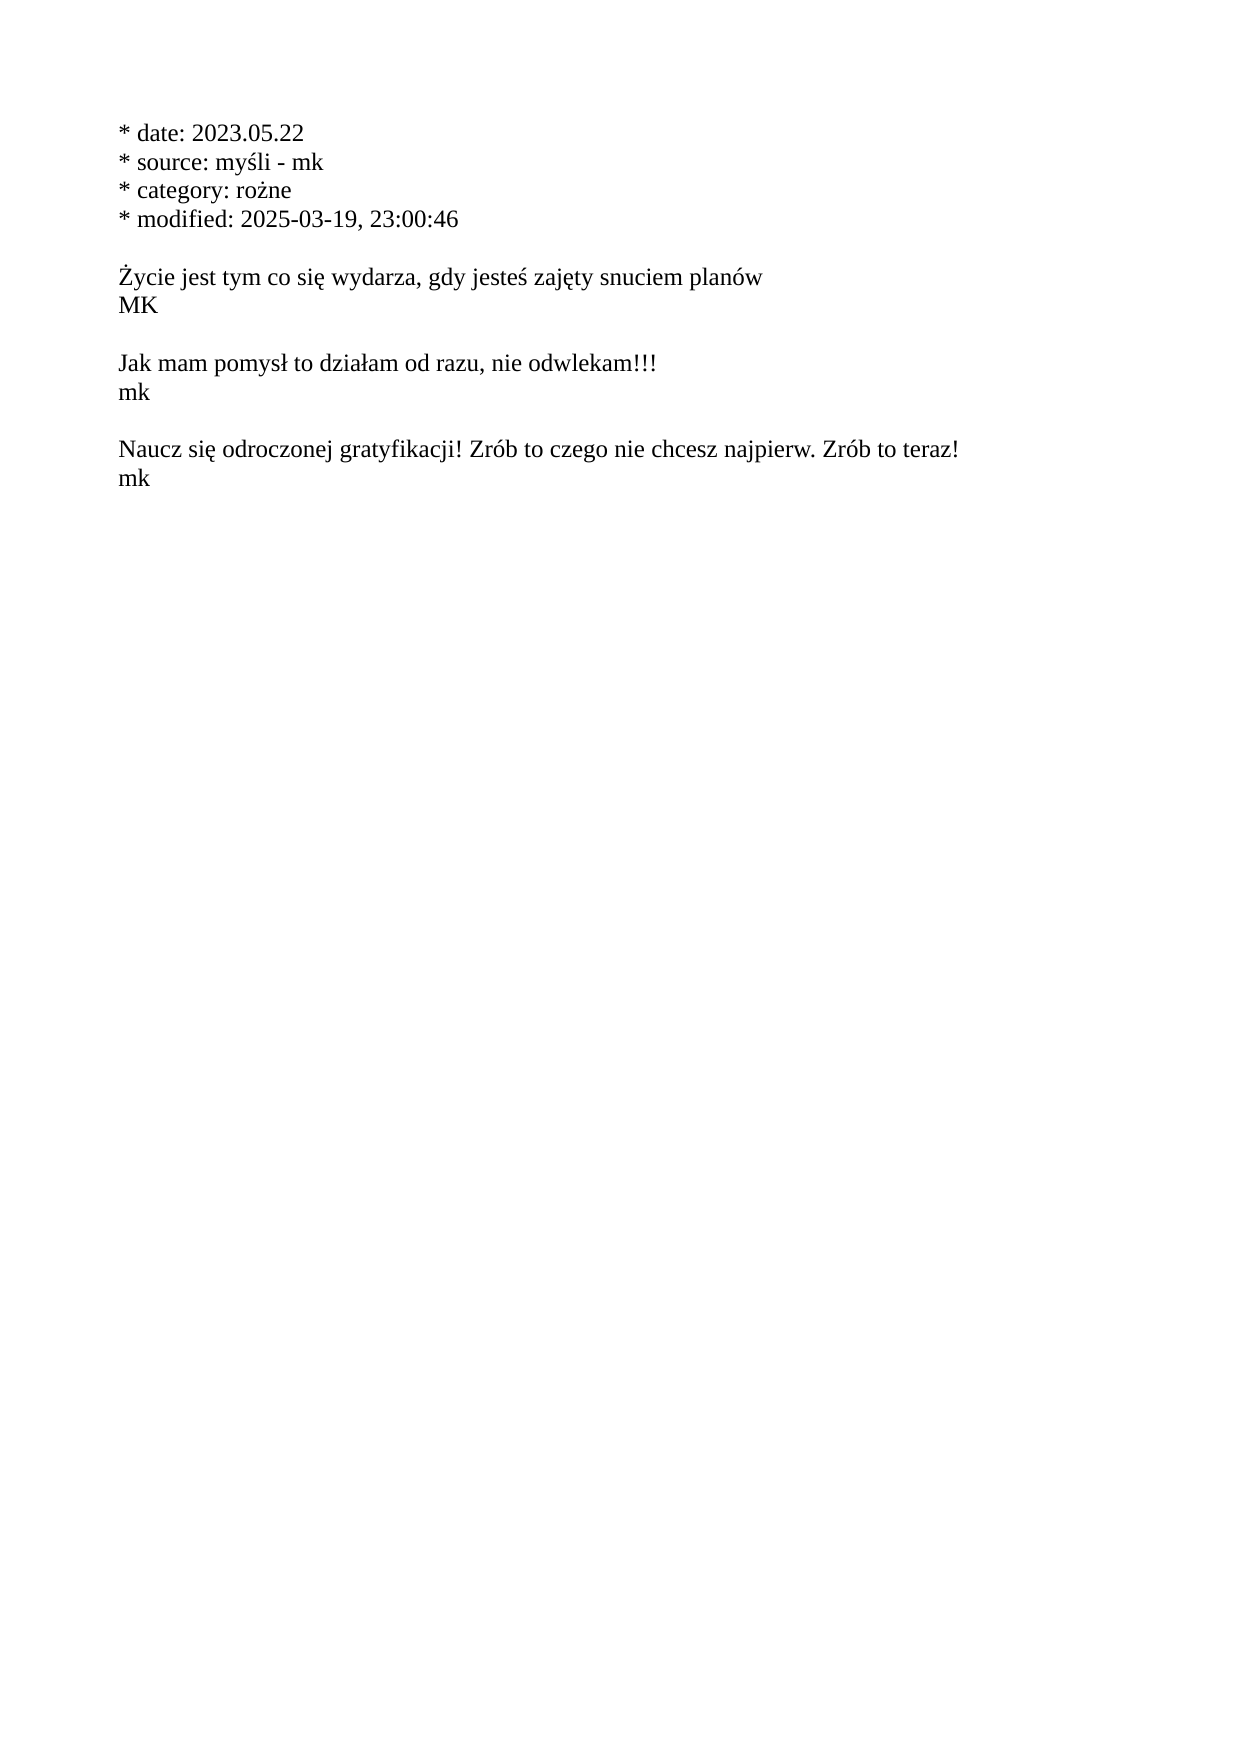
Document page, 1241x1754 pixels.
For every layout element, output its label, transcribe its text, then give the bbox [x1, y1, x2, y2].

text * source: myśli - mk [118, 147, 1122, 176]
text * date: 2023.05.22 [118, 118, 1122, 147]
text mk [118, 463, 1122, 492]
text Naucz się odroczonej gratyfikacji! Zrób to czego nie chcesz najpierw. Zrób to teraz! [118, 434, 1122, 463]
text * category: rożne [118, 176, 1122, 204]
text Życie jest tym co się wydarza, gdy jesteś zajęty snuciem planów [118, 262, 1122, 291]
text MK [118, 291, 1122, 319]
text Jak mam pomysł to działam od razu, nie odwlekam!!! [118, 348, 1122, 377]
text mk [118, 377, 1122, 406]
text * modified: 2025-03-19, 23:00:45 [118, 204, 1122, 233]
